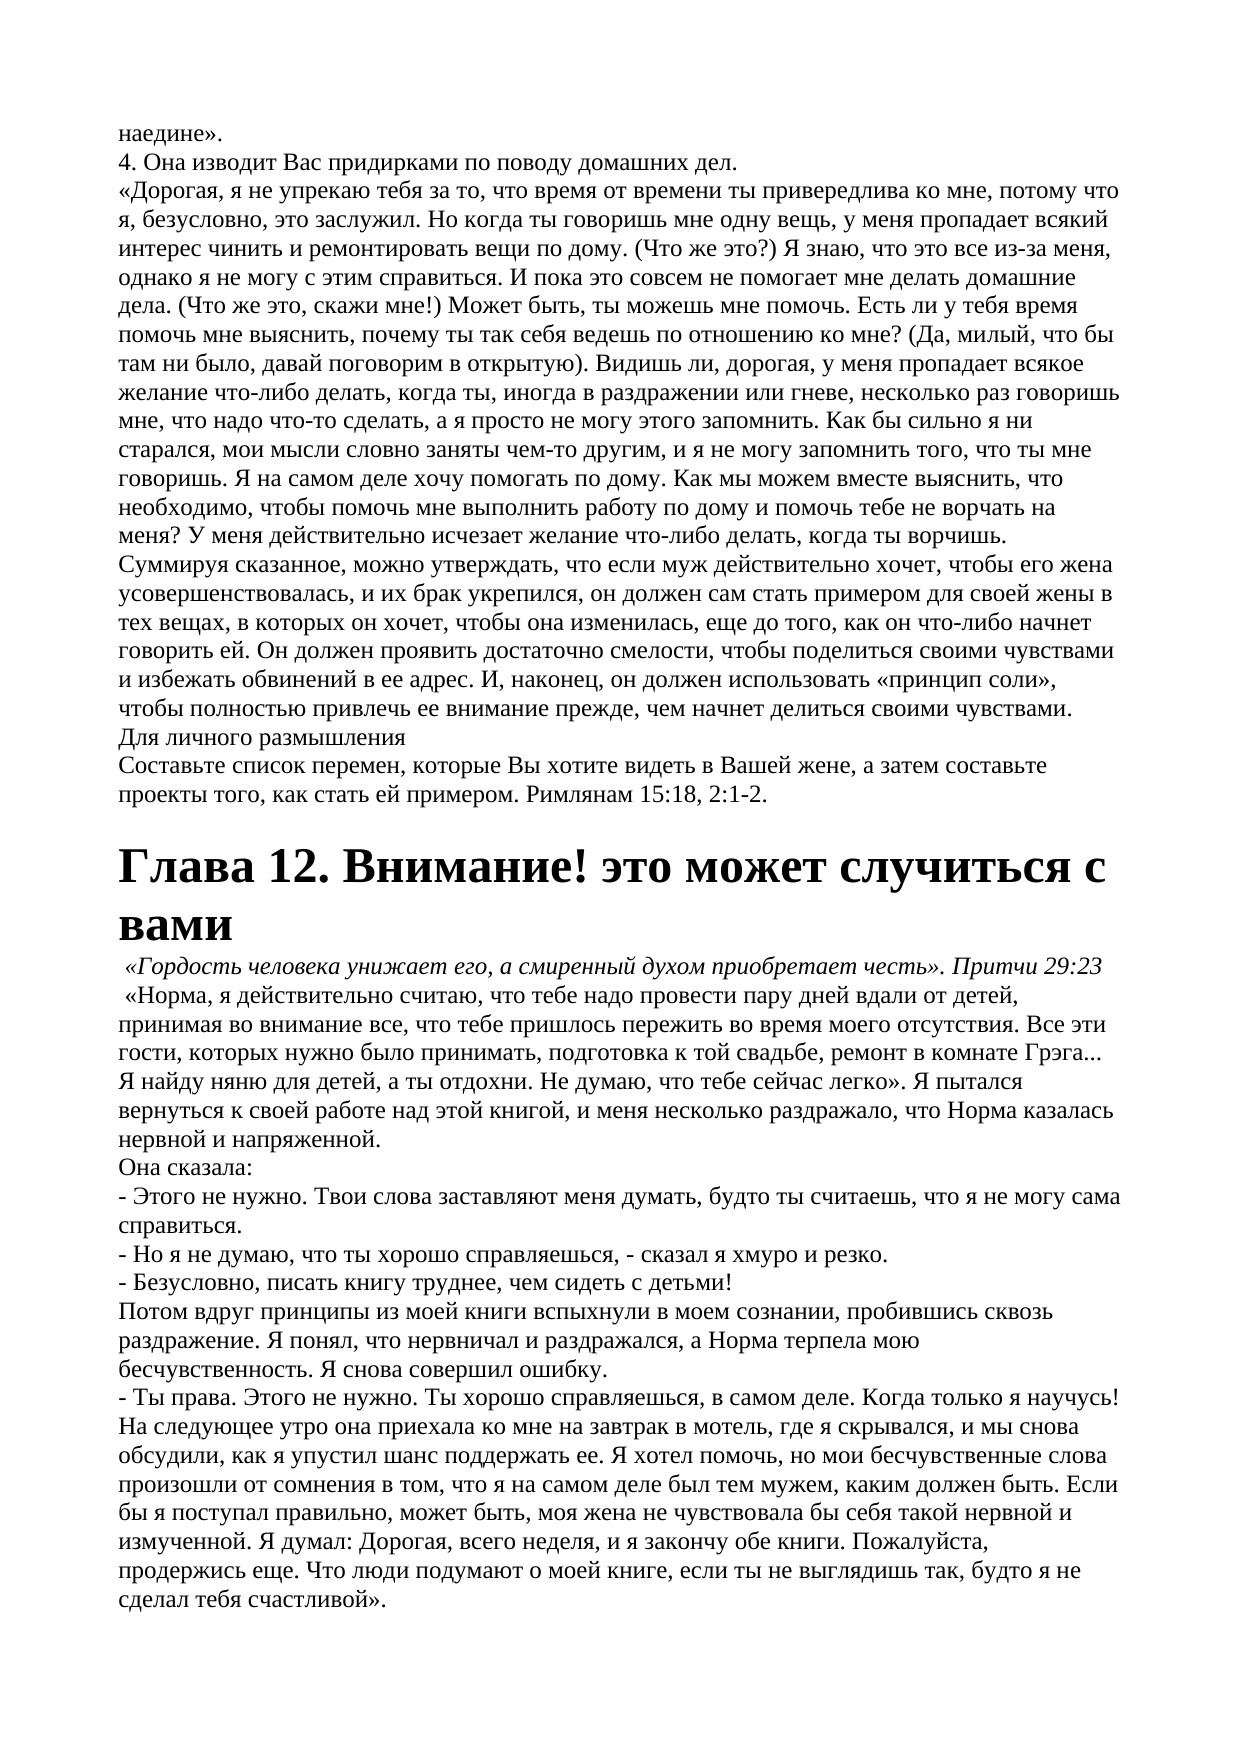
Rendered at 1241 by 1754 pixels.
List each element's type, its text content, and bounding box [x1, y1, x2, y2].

text Для личного размышления [118, 722, 1122, 751]
text На следующее утро она приехала ко мне на завтрак в мотель, где я скрывался, и мы снова обсудили, как я упу­стил шанс поддержать ее. Я хотел помочь, но мои бесчув­ственные слова произошли от сомнения в том, что я на самом деле был тем мужем, каким должен быть. Если бы я поступал правильно, может быть, моя жена не чувство­вала бы себя такой нервной и измученной. Я думал: До­рогая, всего неделя, и я закончу обе книги. Пожалуйста, продержись еще. Что люди подумают о моей книге, если ты не выглядишь так, будто я не сделал тебя счастливой». [118, 1411, 1122, 1612]
text наедине». [118, 118, 1122, 147]
text «Норма, я действительно считаю, что тебе надо прове­сти пару дней вдали от детей, принимая во внимание все, что тебе пришлось пережить во время моего отсутствия. Все эти гости, которых нужно было принимать, подготов­ка к той свадьбе, ремонт в комнате Грэга... Я найду няню для детей, а ты отдохни. Не думаю, что тебе сейчас легко». Я пытался вернуться к своей работе над этой книгой, и меня несколько раздражало, что Норма казалась нервной и напряженной. [118, 980, 1122, 1152]
text «Дорогая, я не упрекаю тебя за то, что время от времени ты привередлива ко мне, потому что я, безусловно, это заслужил. Но когда ты гово­ришь мне одну вещь, у меня пропадает всякий интерес чинить и ремонтировать вещи по дому. (Что же это?) Я знаю, что это все из-за меня, однако я не могу с этим справиться. И пока это совсем не помогает мне делать до­машние дела. (Что же это, скажи мне!) Может быть, ты можешь мне помочь. Есть ли у тебя время помочь мне выяснить, почему ты так себя ведешь по отношению ко мне? (Да, ми­лый, что бы там ни было, давай поговорим в открытую). Видишь ли, дорогая, у меня пропадает всякое желание что-либо делать, когда ты, иногда в раздражении или гневе, несколь­ко раз говоришь мне, что надо что-то сделать, а я просто не могу этого запомнить. Как бы сильно я ни старался, мои мысли словно заня­ты чем-то другим, и я не могу запомнить того, что ты мне говоришь. Я на самом деле хочу по­могать по дому. Как мы можем вместе выяс­нить, что необходимо, чтобы помочь мне вы­полнить работу по дому и помочь тебе не вор­чать на меня? У меня действительно исчезает желание что-либо делать, когда ты ворчишь. [118, 176, 1122, 549]
text Глава 12. Внимание! это может случиться с вами [118, 836, 1122, 951]
text Суммируя сказанное, можно утверждать, что если муж действительно хочет, чтобы его жена усовершенствова­лась, и их брак укрепился, он должен сам стать примером для своей жены в тех вещах, в которых он хочет, чтобы она изменилась, еще до того, как он что-либо начнет го­ворить ей. Он должен проявить достаточно смелости, чтобы поделиться своими чувствами и избежать обвине­ний в ее адрес. И, наконец, он должен использовать «прин­цип соли», чтобы полностью привлечь ее внимание преж­де, чем начнет делиться своими чувствами. [118, 549, 1122, 722]
text Она сказала: [118, 1152, 1122, 1181]
text Потом вдруг принципы из моей книги вспыхнули в моем сознании, пробившись сквозь раздражение. Я понял, что нервничал и раздражался, а Норма терпела мою бесчувственность. Я снова совершил ошибку. [118, 1296, 1122, 1382]
text - Но я не думаю, что ты хорошо справляешься, - сказал я хмуро и резко. [118, 1239, 1122, 1267]
text - Этого не нужно. Твои слова заставляют меня думать, будто ты считаешь, что я не могу сама справиться. [118, 1181, 1122, 1239]
text - Безусловно, писать книгу труднее, чем сидеть с деть­ми! [118, 1267, 1122, 1296]
text Составьте список перемен, которые Вы хотите видеть в Вашей жене, а затем составьте проекты того, как стать ей примером. Римлянам 15:18, 2:1-2. [118, 751, 1122, 808]
text - Ты права. Этого не нужно. Ты хорошо справляешься, в самом деле. Когда только я научусь! [118, 1382, 1122, 1411]
text «Гордость человека унижает его, а смиренный духом приобретает честь». Притчи 29:23 [118, 951, 1122, 980]
text 4. Она изводит Вас при­дирками по поводу домашних дел. [118, 147, 1122, 176]
